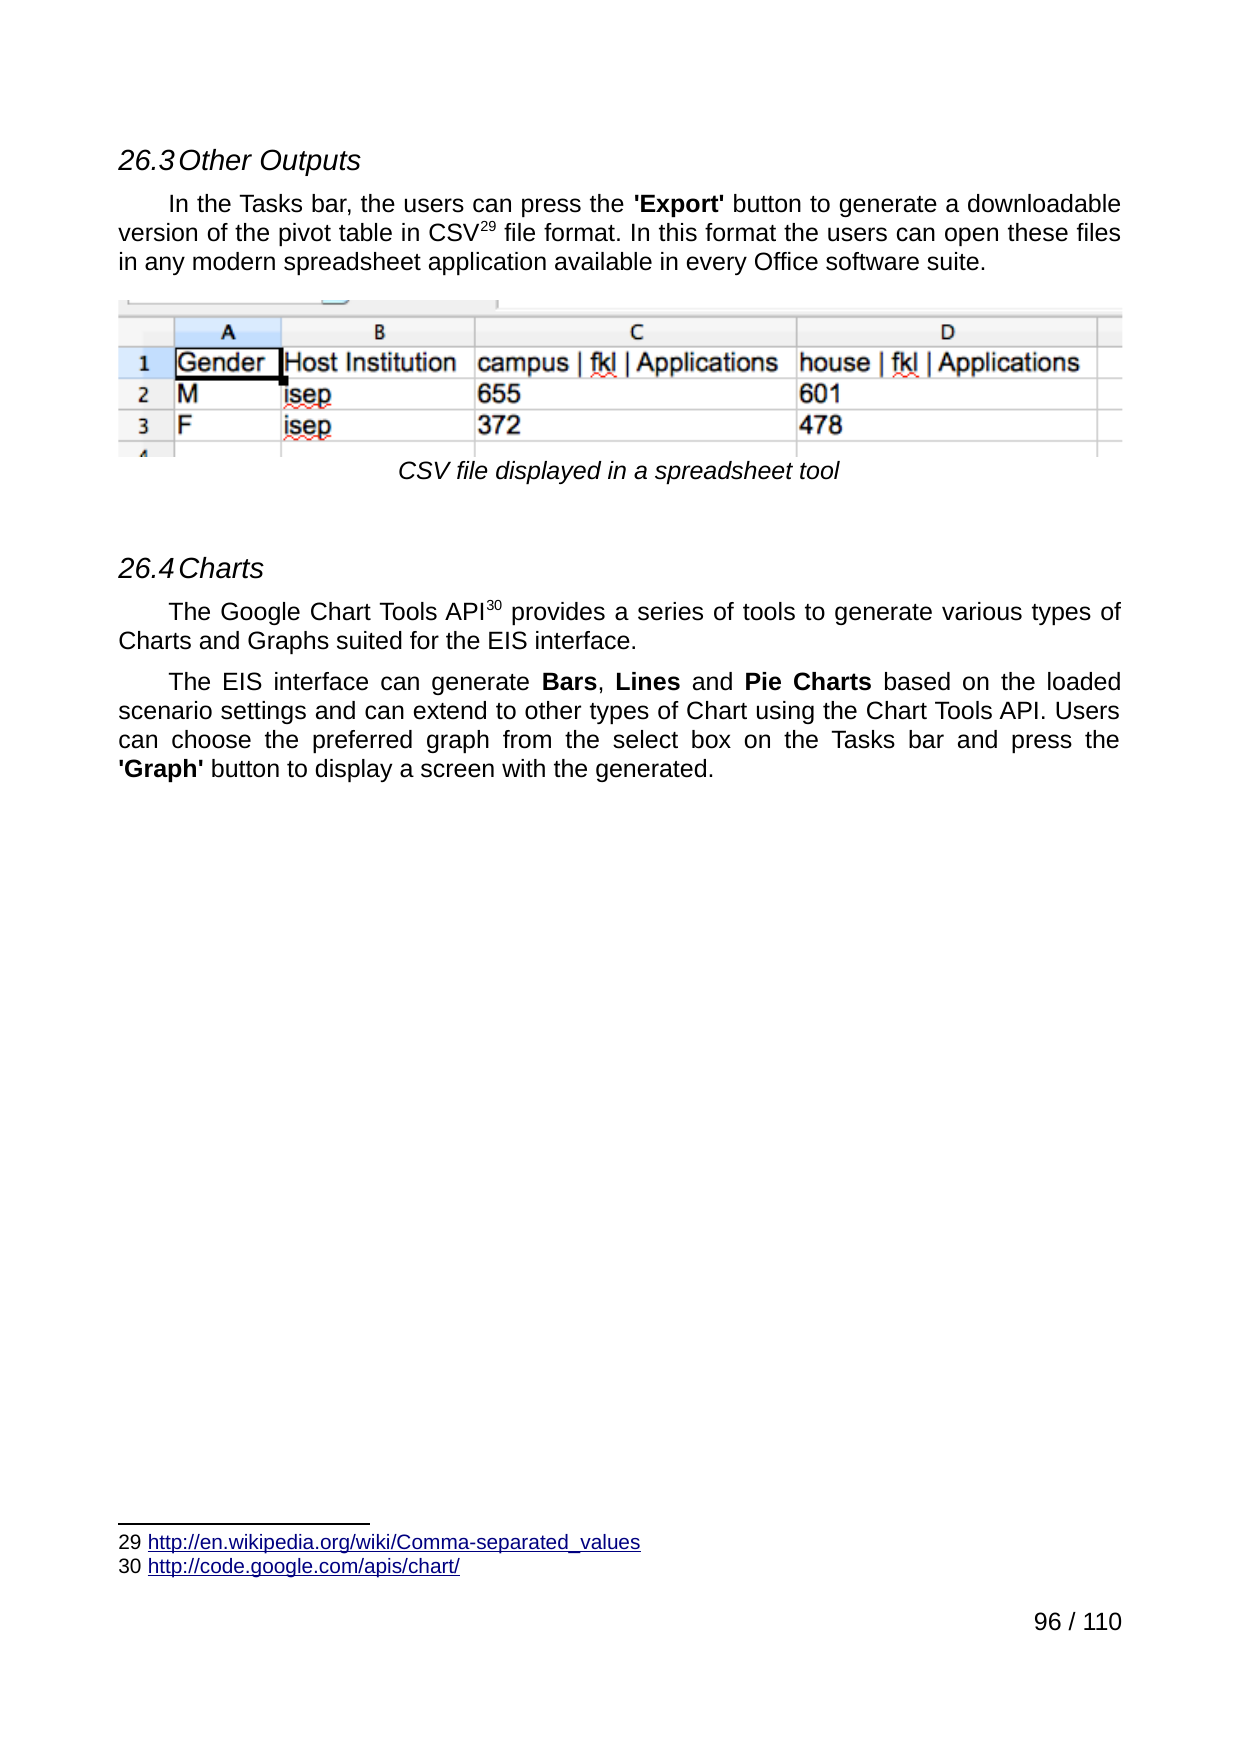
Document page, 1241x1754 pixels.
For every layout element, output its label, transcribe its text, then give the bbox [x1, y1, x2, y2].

picture [118, 300, 1123, 457]
subtitle Other Outputs [118, 143, 1122, 177]
text The EIS interface can generate Bars, Lines and Pie Charts based on the loaded scenario settings and can extend to other types of Chart using the Chart Tools API. Users can choose the preferred graph from the select box on the Tasks bar and press the 'Graph' button to display a screen with the generated. [118, 667, 1122, 782]
text http://code.google.com/apis/chart/ [118, 1554, 1122, 1578]
text In the Tasks bar, the users can press the 'Export' button to generate a downloadable version of the pivot table in CSV file format. In this format the users can open these files in any modern spreadsheet application available in every Office software suite. [118, 189, 1122, 275]
text http://en.wikipedia.org/wiki/Comma-separated_values [118, 1530, 1122, 1554]
text CSV file displayed in a spreadsheet tool [118, 457, 1122, 485]
text The Google Chart Tools API provides a series of tools to generate various types of Charts and Graphs suited for the EIS interface. [118, 597, 1122, 655]
subtitle Charts [118, 551, 1122, 585]
